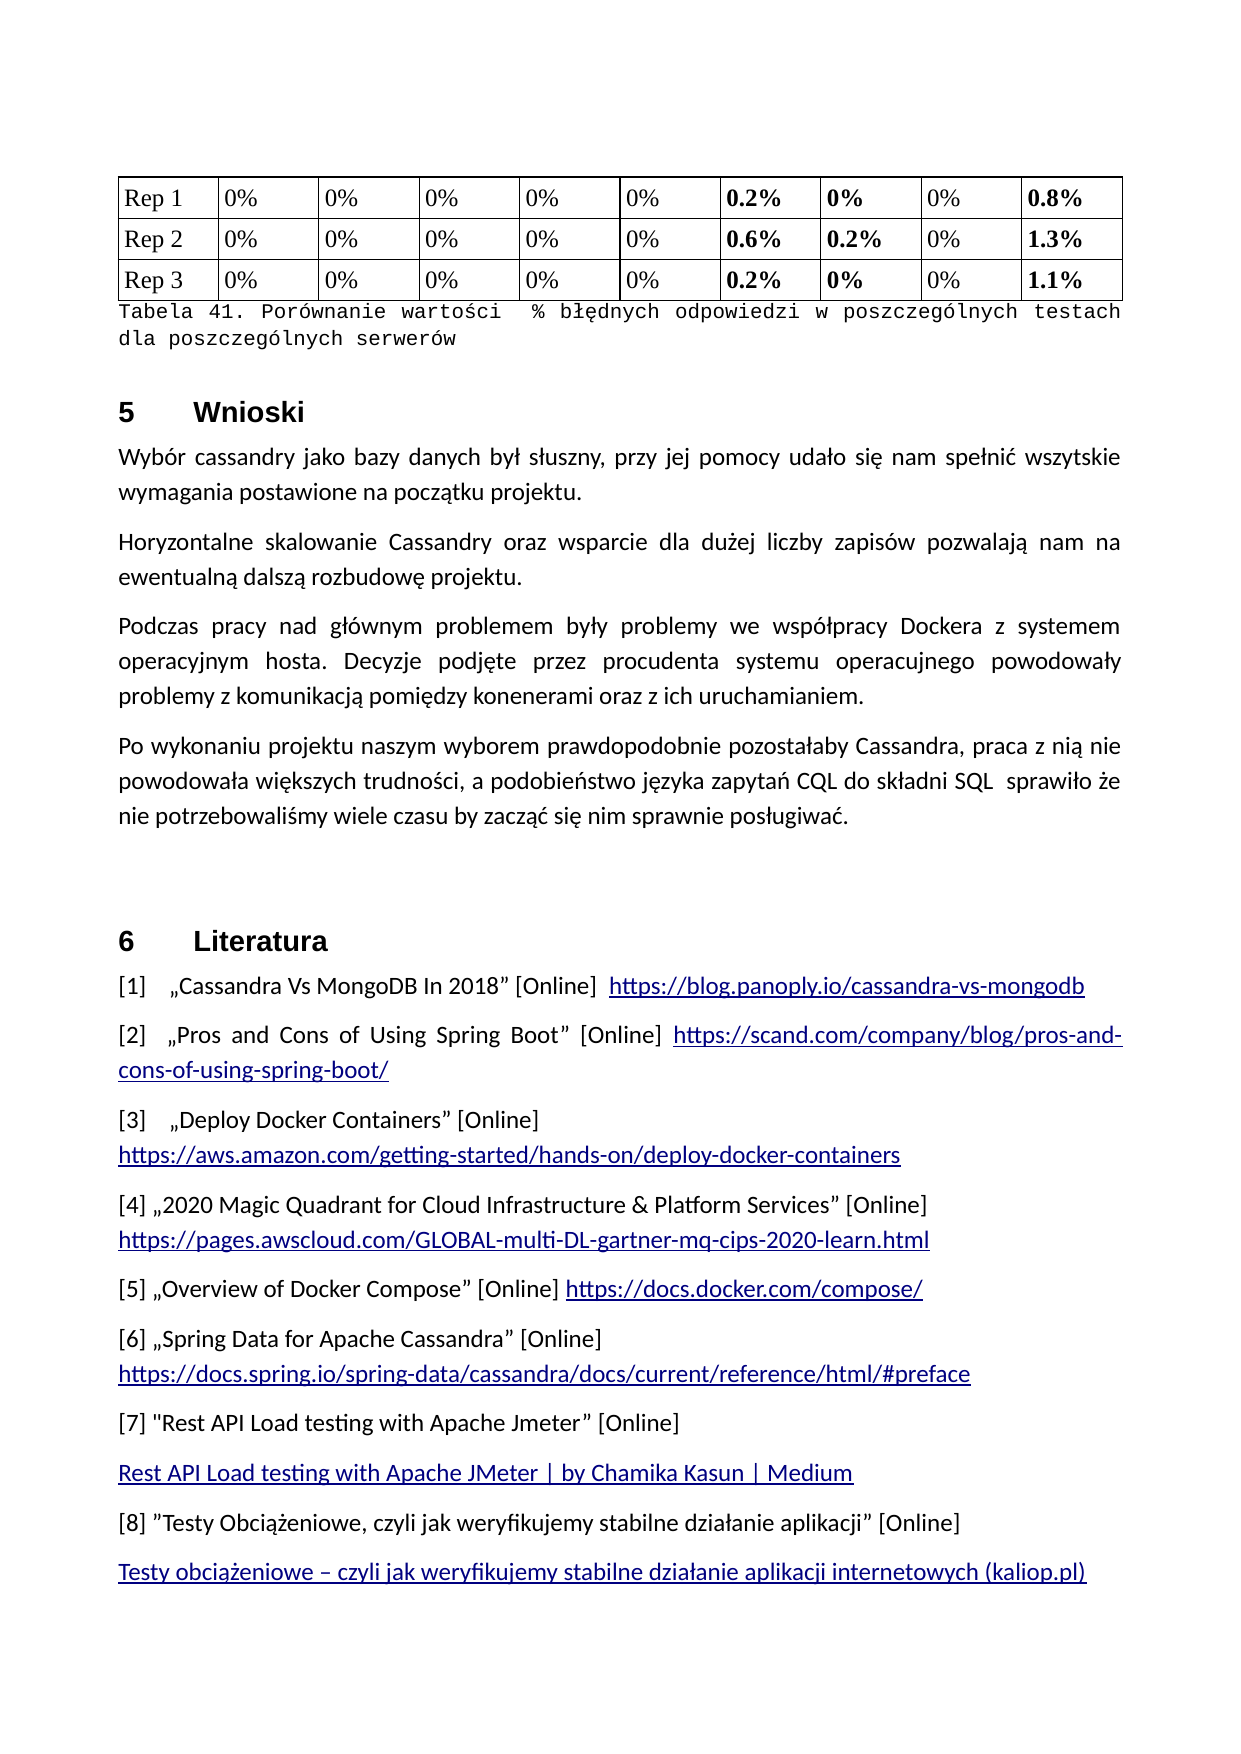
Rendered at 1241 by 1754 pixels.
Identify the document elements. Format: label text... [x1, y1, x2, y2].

text [6] „Spring Data for Apache Cassandra” [Online] https://docs.spring.io/spring-data/cassandra/docs/current/reference/html/#preface [118, 1323, 1122, 1388]
table_cell 0% [922, 260, 1021, 300]
table_cell 0% [922, 178, 1021, 218]
table_cell Rep 2 [119, 219, 218, 259]
table_cell 0% [621, 260, 720, 300]
table_cell 0% [219, 219, 318, 259]
text [4] „2020 Magic Quadrant for Cloud Infrastructure & Platform Services” [Online] https://pages.awscloud.com/GLOBAL-multi-DL-gartner-mq-cips-2020-learn.html [118, 1189, 1122, 1254]
table_cell Rep 1 [119, 178, 218, 218]
table_cell 0% [520, 260, 619, 300]
table_cell 0.2% [821, 219, 921, 259]
table_cell 0% [319, 219, 419, 259]
table_cell 0% [922, 219, 1021, 259]
text Horyzontalne skalowanie Cassandry oraz wsparcie dla dużej liczby zapisów pozwalają nam na ewentualną dalszą rozbudowę projektu. [118, 526, 1122, 591]
table_cell 0% [319, 260, 419, 300]
table_cell 0% [420, 178, 519, 218]
text Wybór cassandry jako bazy danych był słuszny, przy jej pomocy udało się nam spełnić wszytskie wymagania postawione na początku projektu. [118, 441, 1122, 507]
table_cell 0% [219, 260, 318, 300]
table_cell 0% [420, 260, 519, 300]
text [7] "Rest API Load testing with Apache Jmeter” [Online] [118, 1408, 1122, 1438]
table_cell 0% [520, 219, 619, 259]
subtitle Literatura [118, 924, 1122, 958]
table_cell 0% [319, 178, 419, 218]
table_cell 0% [821, 260, 921, 300]
text Tabela 41. Porównanie wartości % błędnych odpowiedzi w poszczególnych testach dla poszczególnych serwerów [118, 301, 1122, 352]
text [5] „Overview of Docker Compose” [Online] https://docs.docker.com/compose/ [118, 1273, 1122, 1304]
text Podczas pracy nad głównym problemem były problemy we współpracy Dockera z systemem operacyjnym hosta. Decyzje podjęte przez procudenta systemu operacujnego powodowały problemy z komunikacją pomiędzy konenerami oraz z ich uruchamianiem. [118, 610, 1122, 711]
table_cell 0% [621, 219, 720, 259]
table_cell 1.3% [1022, 219, 1122, 259]
text Po wykonaniu projektu naszym wyborem prawdopodobnie pozostałaby Cassandra, praca z nią nie powodowała większych trudności, a podobieństwo języka zapytań CQL do składni SQL sprawiło że nie potrzebowaliśmy wiele czasu by zacząć się nim sprawnie posługiwać. [118, 730, 1122, 830]
table_cell 0.2% [721, 260, 820, 300]
text [8] ”Testy Obciążeniowe, czyli jak weryfikujemy stabilne działanie aplikacji” [Online] [118, 1507, 1122, 1537]
subtitle Wnioski [118, 395, 1122, 429]
text [3] „Deploy Docker Containers” [Online] https://aws.amazon.com/getting-started/hands-on/deploy-docker-containers [118, 1104, 1122, 1170]
table_cell 0% [420, 219, 519, 259]
table_cell 0.8% [1022, 178, 1122, 218]
table_cell 0% [821, 178, 921, 218]
text Rest API Load testing with Apache JMeter | by Chamika Kasun | Medium [118, 1457, 1122, 1488]
text Testy obciążeniowe – czyli jak weryfikujemy stabilne działanie aplikacji internetowych (kaliop.pl) [118, 1556, 1122, 1587]
table_cell 0.6% [721, 219, 820, 259]
table_cell 1.1% [1022, 260, 1122, 300]
text [1] „Cassandra Vs MongoDB In 2018” [Online] https://blog.panoply.io/cassandra-vs-mongodb [118, 970, 1122, 1001]
table_cell 0% [219, 178, 318, 218]
table_cell 0.2% [721, 178, 820, 218]
table_cell 0% [621, 178, 720, 218]
table_cell 0% [520, 178, 619, 218]
table_cell Rep 3 [119, 260, 218, 300]
text [2] „Pros and Cons of Using Spring Boot” [Online] https://scand.com/company/blog/pros-and-cons-of-using-spring-boot/ [118, 1020, 1122, 1085]
